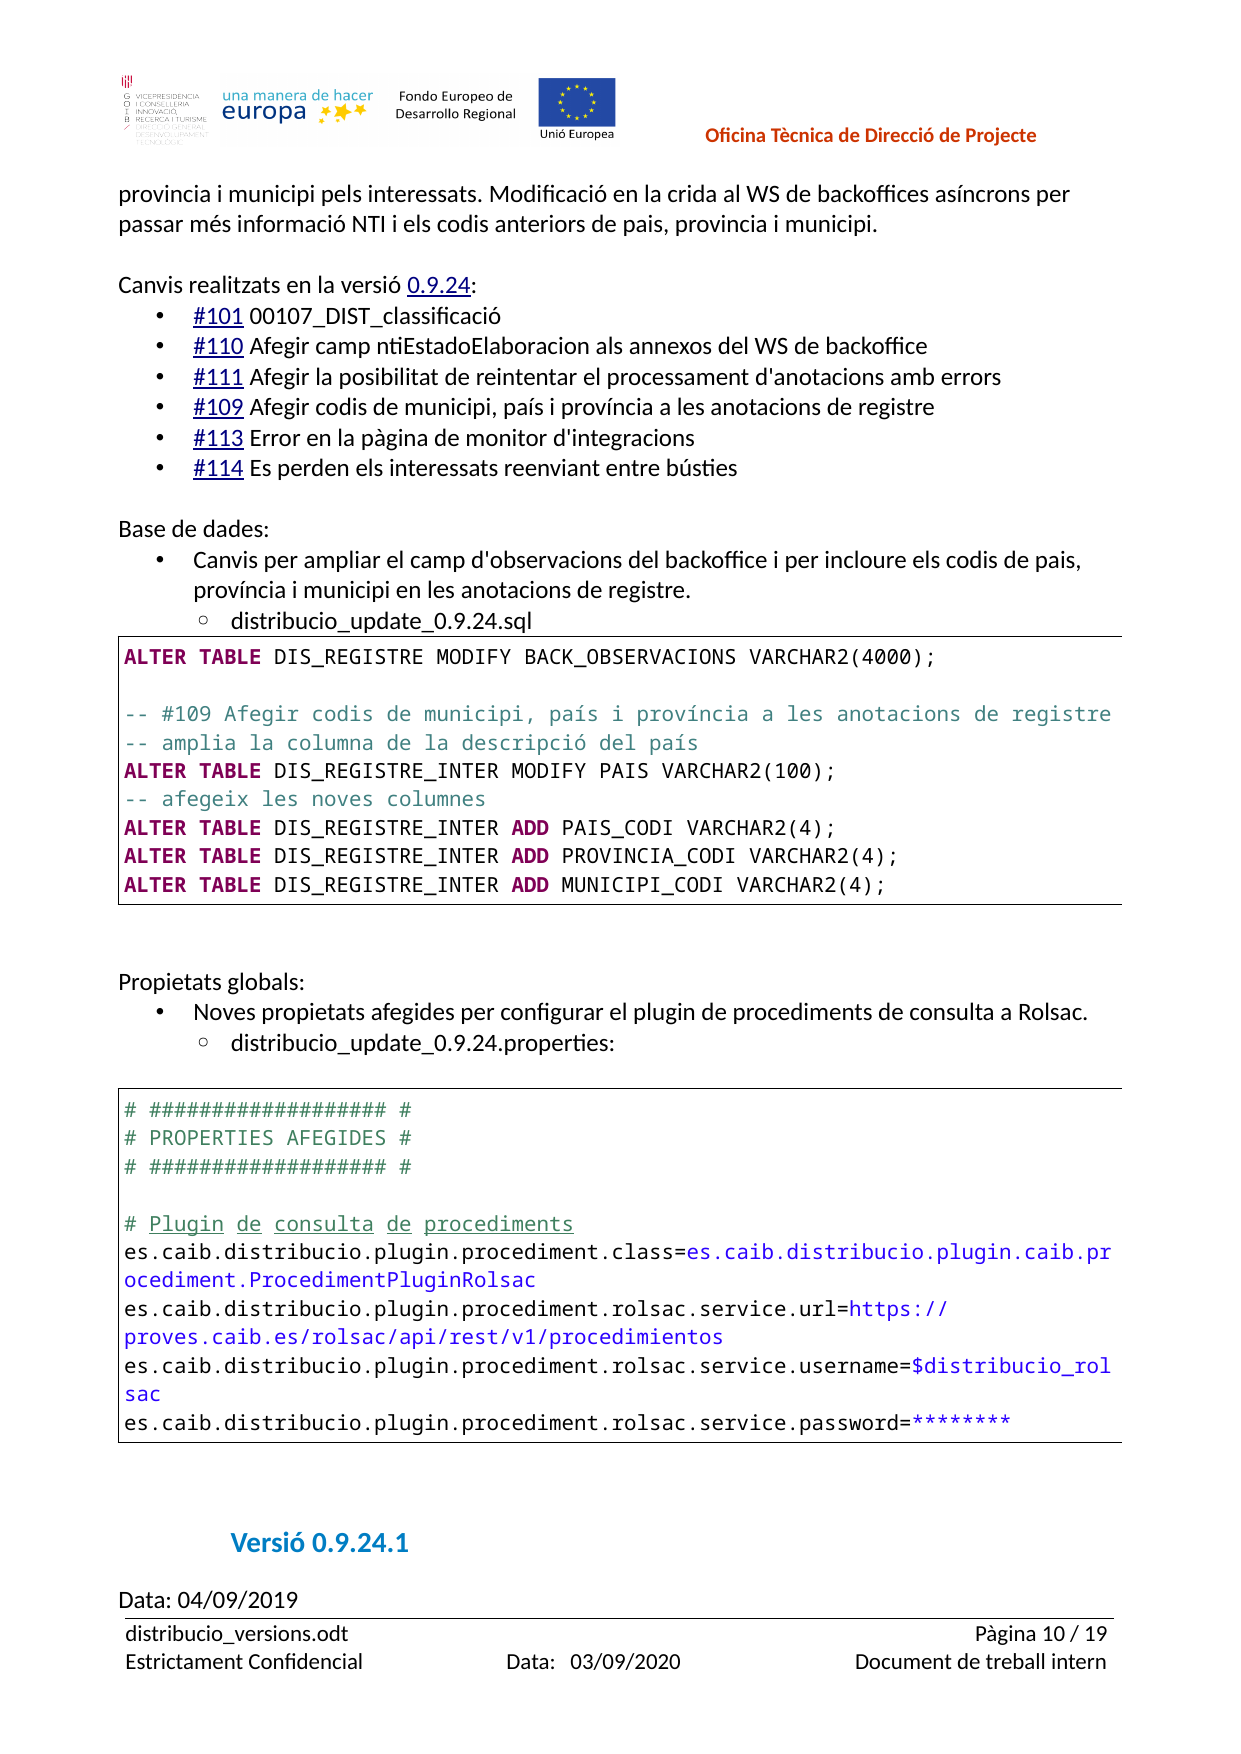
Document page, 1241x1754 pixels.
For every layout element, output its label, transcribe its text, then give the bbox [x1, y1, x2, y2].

text provincia i municipi pels interessats. Modificació en la crida al WS de backoffices asíncrons per passar més informació NTI i els codis anteriors de pais, provincia i municipi. [118, 178, 1122, 239]
subtitle Versió 0.9.24.1 [153, 1524, 1122, 1560]
text Data: 04/09/2019 [118, 1584, 1122, 1614]
list #101 00107_DIST_classificació [156, 300, 1122, 330]
list #110 Afegir camp ntiEstadoElaboracion als annexos del WS de backoffice [156, 330, 1122, 361]
text Canvis realitzats en la versió 0.9.24: [118, 269, 1122, 300]
text Base de dades: [118, 513, 1122, 544]
list #109 Afegir codis de municipi, país i província a les anotacions de registre [156, 391, 1122, 422]
table_header ALTER TABLE DIS_REGISTRE MODIFY BACK_OBSERVACIONS VARCHAR2(4000); -- #109 Afegir codis de municipi, país i província a les anotacions de registre -- amplia la columna de la descripció del país ALTER TABLE DIS_REGISTRE_INTER MODIFY PAIS VARCHAR2(100); -- afegeix les noves columnes ALTER TABLE DIS_REGISTRE_INTER ADD PAIS_CODI VARCHAR2(4); ALTER TABLE DIS_REGISTRE_INTER ADD PROVINCIA_CODI VARCHAR2(4); ALTER TABLE DIS_REGISTRE_INTER ADD MUNICIPI_CODI VARCHAR2(4); [119, 637, 1122, 904]
list #114 Es perden els interessats reenviant entre bústies [156, 452, 1122, 483]
text Propietats globals: [118, 966, 1122, 997]
picture [219, 73, 621, 147]
list Canvis per ampliar el camp d'observacions del backoffice i per incloure els codis de pais, província i municipi en les anotacions de registre. [156, 544, 1122, 605]
list #111 Afegir la posibilitat de reintentar el processament d'anotacions amb errors [156, 361, 1122, 391]
list distribucio_update_0.9.24.sql [193, 605, 1122, 636]
list #113 Error en la pàgina de monitor d'integracions [156, 422, 1122, 452]
table_header # ################### # # PROPERTIES AFEGIDES # # ################### # # Plugin de consulta de procediments es.caib.distribucio.plugin.procediment.class=es.caib.distribucio.plugin.caib.procediment.ProcedimentPluginRolsac es.caib.distribucio.plugin.procediment.rolsac.service.url=https://proves.caib.es/rolsac/api/rest/v1/procedimientos es.caib.distribucio.plugin.procediment.rolsac.service.username=$distribucio_rolsac es.caib.distribucio.plugin.procediment.rolsac.service.password=******** [119, 1089, 1122, 1442]
list distribucio_update_0.9.24.properties: [193, 1027, 1122, 1058]
list Noves propietats afegides per configurar el plugin de procediments de consulta a Rolsac. [156, 997, 1122, 1027]
picture [118, 73, 213, 147]
